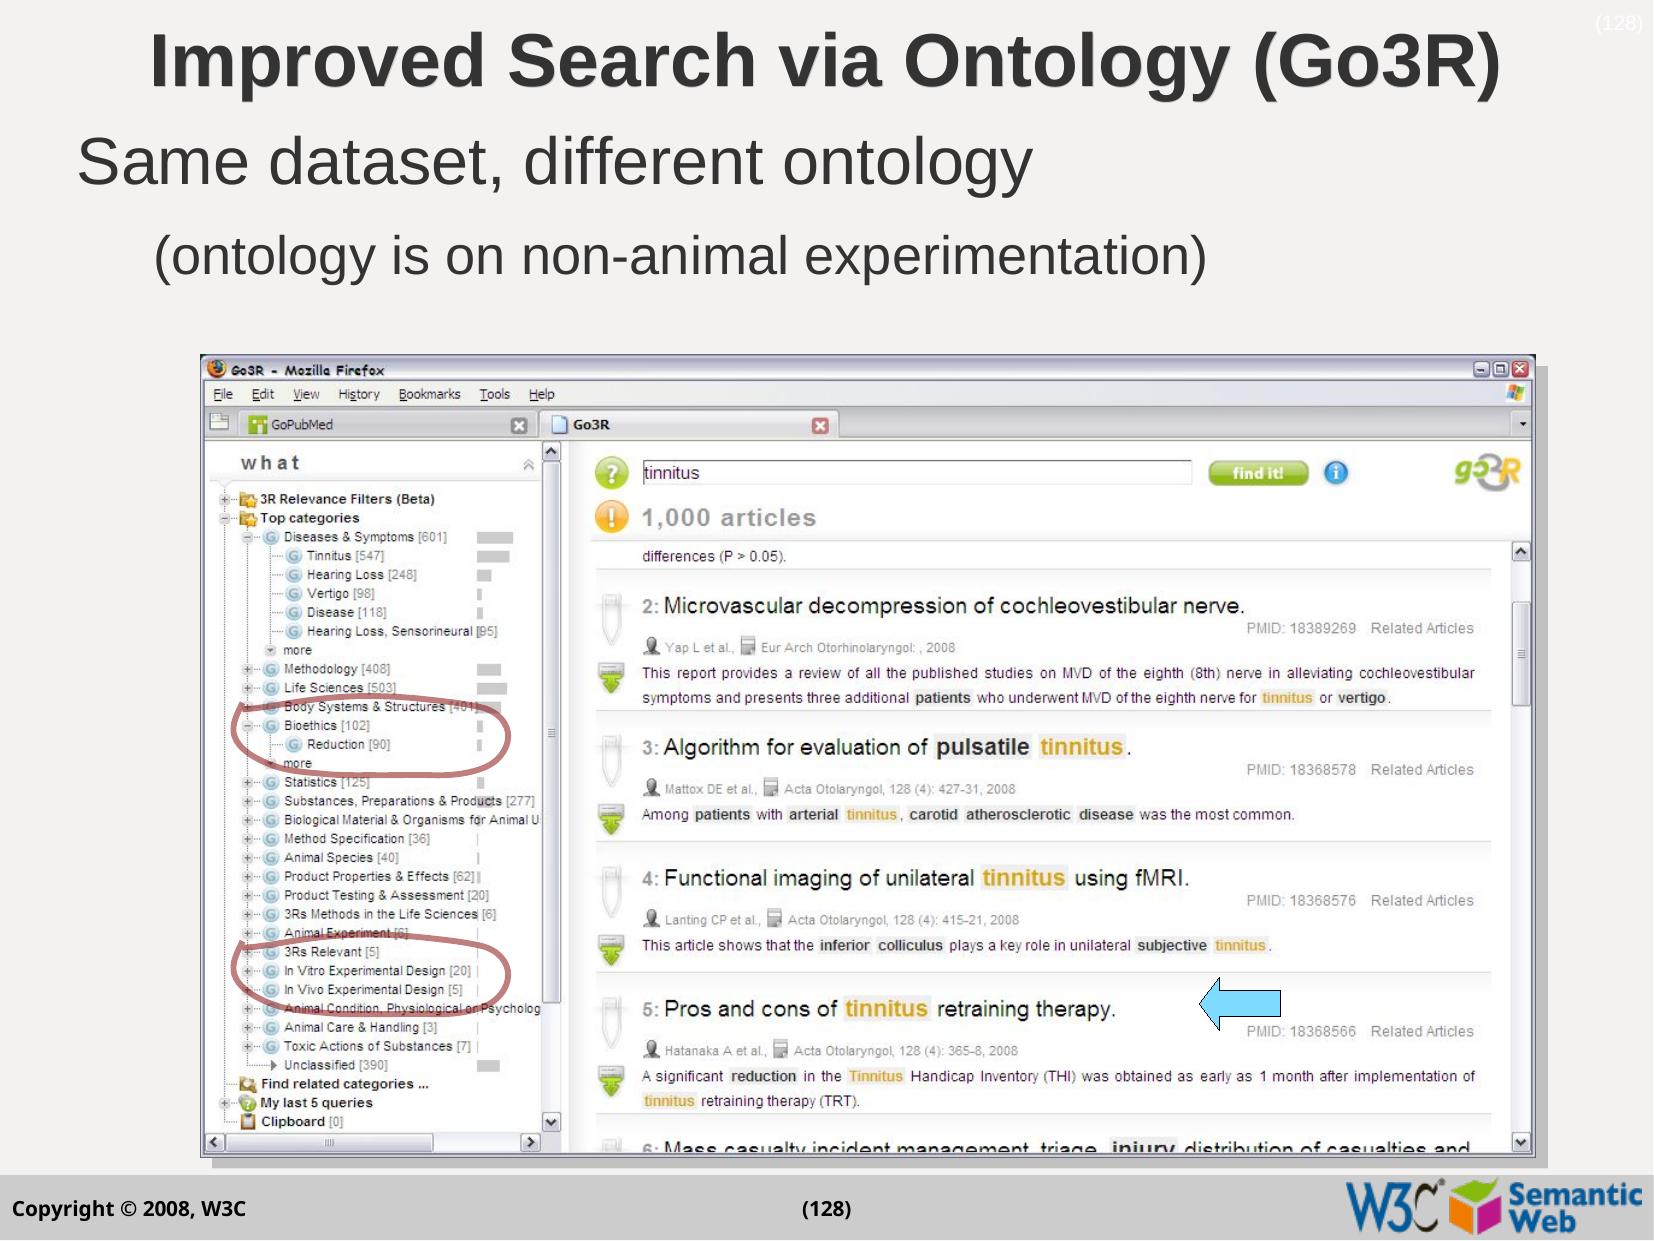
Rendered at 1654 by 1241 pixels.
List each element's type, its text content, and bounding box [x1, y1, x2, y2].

picture [1346, 1175, 1642, 1235]
text_box [1199, 977, 1281, 1031]
title Improved Search via Ontology (Go3R) [0, 0, 1654, 119]
picture [200, 354, 1536, 1158]
list Same dataset, different ontology (ontology is on non-animal experimentation) [58, 123, 1654, 685]
